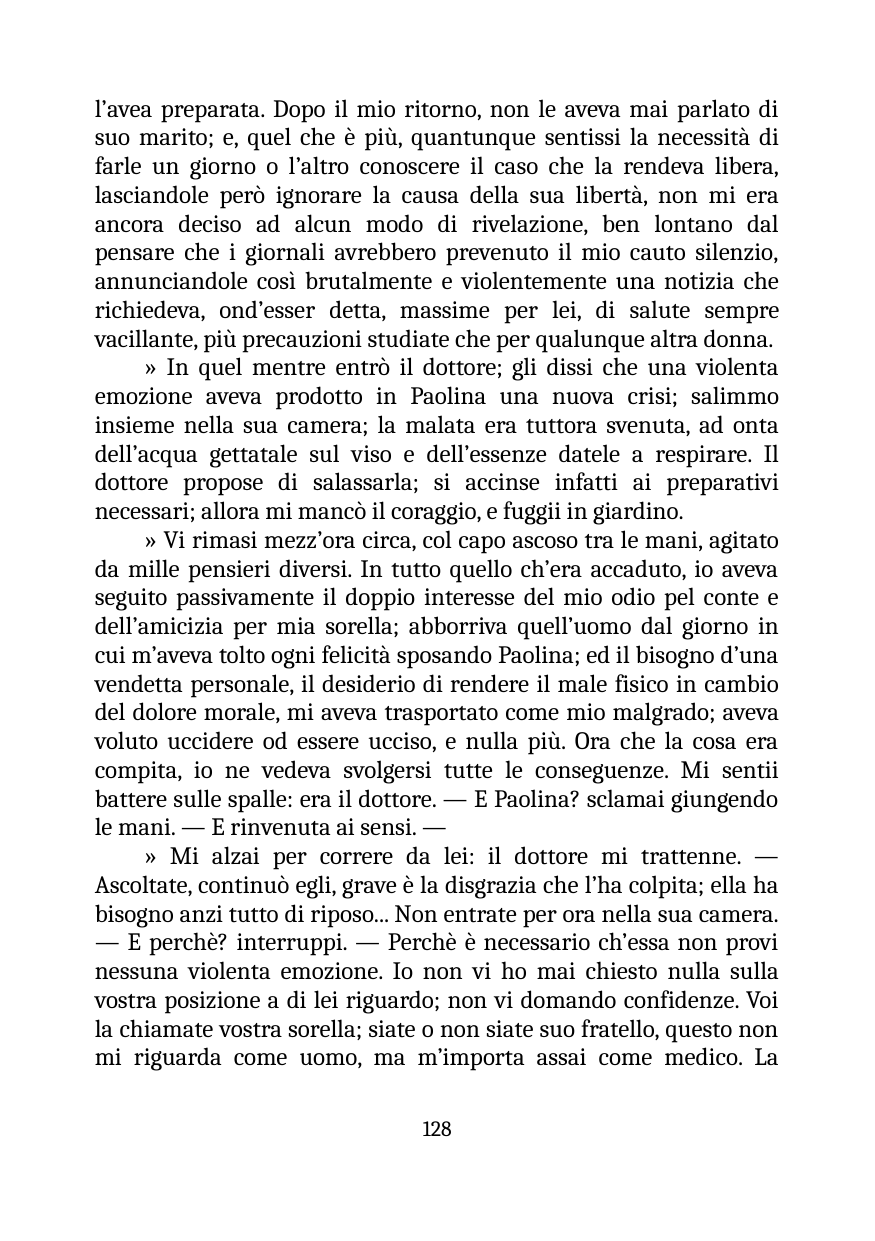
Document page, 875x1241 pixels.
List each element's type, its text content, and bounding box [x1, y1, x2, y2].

text » Mi alzai per correre da lei: il dottore mi trattenne. — Ascoltate, continuò egli, grave è la disgrazia che l’ha colpita; ella ha bisogno anzi tutto di riposo... Non entrate per ora nella sua camera. — E perchè? interruppi. — Perchè è necessario ch’essa non provi nessuna violenta emozione. Io non vi ho mai chiesto nulla sulla vostra posizione a di lei riguardo; non vi domando confidenze. Voi la chiamate vostra sorella; siate o non siate suo fratello, questo non mi riguarda come uomo, ma m’importa assai come medico. La [94, 842, 779, 1072]
text l’avea preparata. Dopo il mio ritorno, non le aveva mai parlato di suo marito; e, quel che è più, quantunque sentissi la necessità di farle un giorno o l’altro conoscere il caso che la rendeva libera, lasciandole però ignorare la causa della sua libertà, non mi era ancora deciso ad alcun modo di rivelazione, ben lontano dal pensare che i giornali avrebbero prevenuto il mio cauto silenzio, annunciandole così brutalmente e violentemente una notizia che richiedeva, ond’esser detta, massime per lei, di salute sempre vacillante, più precauzioni studiate che per qualunque altra donna. [94, 94, 779, 353]
text » In quel mentre entrò il dottore; gli dissi che una violenta emozione aveva prodotto in Paolina una nuova crisi; salimmo insieme nella sua camera; la malata era tuttora svenuta, ad onta dell’acqua gettatale sul viso e dell’essenze datele a respirare. Il dottore propose di salassarla; si accinse infatti ai preparativi necessari; allora mi mancò il coraggio, e fuggii in giardino. [94, 353, 779, 526]
text » Vi rimasi mezz’ora circa, col capo ascoso tra le mani, agitato da mille pensieri diversi. In tutto quello ch’era accaduto, io aveva seguito passivamente il doppio interesse del mio odio pel conte e dell’amicizia per mia sorella; abborriva quell’uomo dal giorno in cui m’aveva tolto ogni felicità sposando Paolina; ed il bisogno d’una vendetta personale, il desiderio di rendere il male fisico in cambio del dolore morale, mi aveva trasportato come mio malgrado; aveva voluto uccidere od essere ucciso, e nulla più. Ora che la cosa era compita, io ne vedeva svolgersi tutte le conseguenze. Mi sentii battere sulle spalle: era il dottore. — E Paolina? sclamai giungendo le mani. — E rinvenuta ai sensi. — [94, 526, 779, 842]
